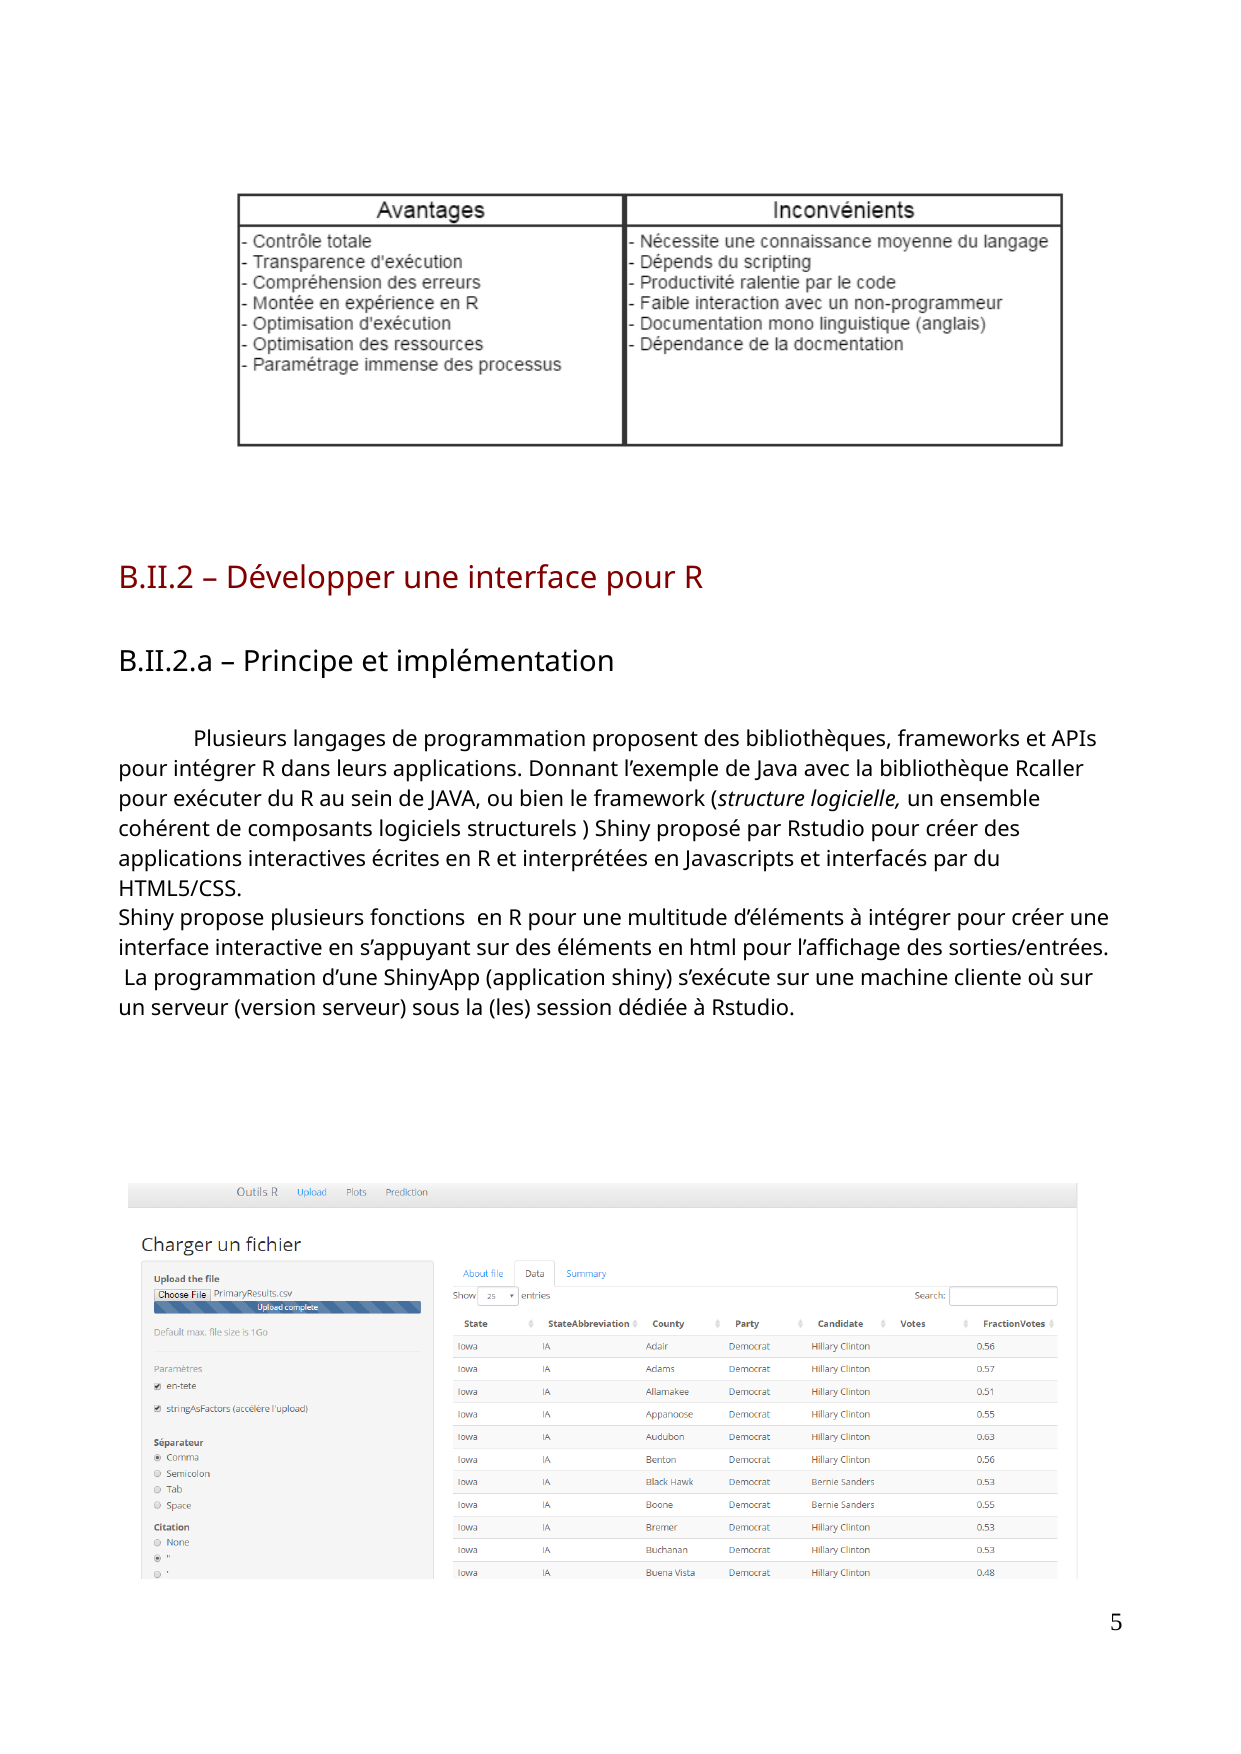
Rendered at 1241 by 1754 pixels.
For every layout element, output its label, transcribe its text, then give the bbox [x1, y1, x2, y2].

text Shiny propose plusieurs fonctions en R pour une multitude d’éléments à intégrer pour créer une interface interactive en s’appuyant sur des éléments en html pour l’affichage des sorties/entrées. La programmation d’une ShinyApp (application shiny) s’exécute sur une machine cliente où sur un serveur (version serveur) sous la (les) session dédiée à Rstudio. [118, 902, 1122, 1056]
text Plusieurs langages de programmation proposent des bibliothèques, frameworks et APIs pour intégrer R dans leurs applications. Donnant l’exemple de Java avec la bibliothèque Rcaller pour exécuter du R au sein de JAVA, ou bien le framework (structure logicielle, un ensemble cohérent de composants logiciels structurels ) Shiny proposé par Rstudio pour créer des applications interactives écrites en R et interprétées en Javascripts et interfacés par du HTML5/CSS. [118, 719, 1122, 902]
picture [128, 1183, 1078, 1579]
text B.II.2 – Développer une interface pour R [118, 555, 1122, 597]
text B.II.2.a – Principe et implémentation [118, 640, 1122, 679]
picture [85, 118, 1090, 471]
